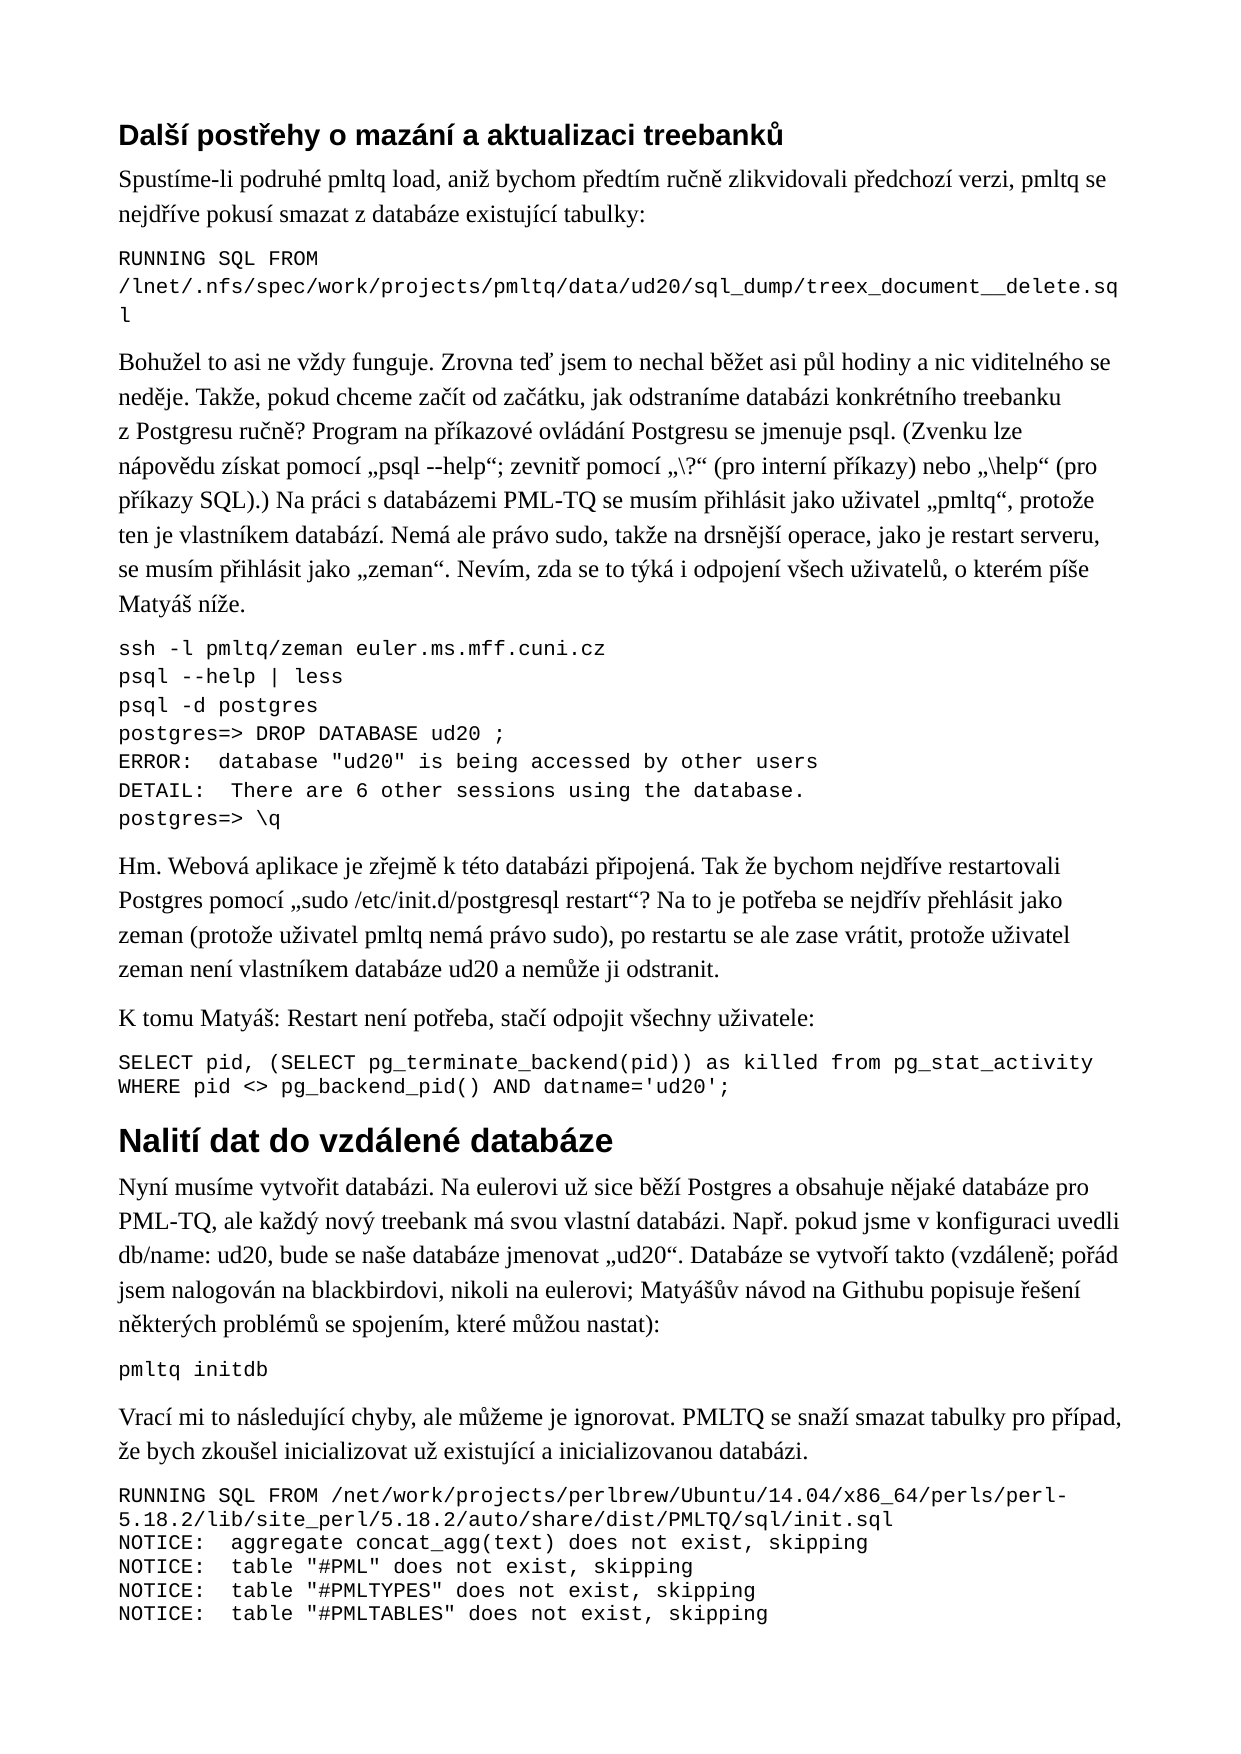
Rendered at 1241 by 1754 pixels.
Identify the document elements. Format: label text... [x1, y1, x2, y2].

text Hm. Webová aplikace je zřejmě k této databázi připojená. Tak že bychom nejdříve restartovali Postgres pomocí „sudo /etc/init.d/postgresql restart“? Na to je potřeba se nejdřív přehlásit jako zeman (protože uživatel pmltq nemá právo sudo), po restartu se ale zase vrátit, protože uživatel zeman není vlastníkem databáze ud20 a nemůže ji odstranit. [118, 851, 1122, 983]
text Nyní musíme vytvořit databázi. Na eulerovi už sice běží Postgres a obsahuje nějaké databáze pro PML-TQ, ale každý nový treebank má svou vlastní databázi. Např. pokud jsme v konfiguraci uvedli db/name: ud20, bude se naše databáze jmenovat „ud20“. Databáze se vytvoří takto (vzdáleně; pořád jsem nalogován na blackbirdovi, nikoli na eulerovi; Matyášův návod na Githubu popisuje řešení některých problémů se spojením, které můžou nastat): [118, 1172, 1122, 1338]
text RUNNING SQL FROM /net/work/projects/perlbrew/Ubuntu/14.04/x86_64/perls/perl-5.18.2/lib/site_perl/5.18.2/auto/share/dist/PMLTQ/sql/init.sql [118, 1485, 1122, 1532]
subtitle Nalití dat do vzdálené databáze [118, 1121, 1122, 1159]
subtitle Další postřehy o mazání a aktualizaci treebanků [118, 118, 1122, 152]
text Spustíme-li podruhé pmltq load, aniž bychom předtím ručně zlikvidovali předchozí verzi, pmltq se nejdříve pokusí smazat z databáze existující tabulky: [118, 164, 1122, 228]
text NOTICE: table "#PML" does not exist, skipping [118, 1556, 1122, 1580]
text NOTICE: aggregate concat_agg(text) does not exist, skipping [118, 1532, 1122, 1556]
text Bohužel to asi ne vždy funguje. Zrovna teď jsem to nechal běžet asi půl hodiny a nic viditelného se neděje. Takže, pokud chceme začít od začátku, jak odstraníme databázi konkrétního treebanku z Postgresu ručně? Program na příkazové ovládání Postgresu se jmenuje psql. (Zvenku lze nápovědu získat pomocí „psql --help“; zevnitř pomocí „\?“ (pro interní příkazy) nebo „\help“ (pro příkazy SQL).) Na práci s databázemi PML-TQ se musím přihlásit jako uživatel „pmltq“, protože ten je vlastníkem databází. Nemá ale právo sudo, takže na drsnější operace, jako je restart serveru, se musím přihlásit jako „zeman“. Nevím, zda se to týká i odpojení všech uživatelů, o kterém píše Matyáš níže. [118, 347, 1122, 618]
text NOTICE: table "#PMLTYPES" does not exist, skipping [118, 1580, 1122, 1603]
text NOTICE: table "#PMLTABLES" does not exist, skipping [118, 1603, 1122, 1627]
text pmltq initdb [118, 1359, 1122, 1382]
text ssh -l pmltq/zeman euler.ms.mff.cuni.cz psql --help | less psql -d postgres postgres=> DROP DATABASE ud20 ; ERROR: database "ud20" is being accessed by other users DETAIL: There are 6 other sessions using the database. postgres=> \q [118, 638, 1122, 832]
text SELECT pid, (SELECT pg_terminate_backend(pid)) as killed from pg_stat_activity WHERE pid <> pg_backend_pid() AND datname='ud20'; [118, 1052, 1122, 1100]
text K tomu Matyáš: Restart není potřeba, stačí odpojit všechny uživatele: [118, 1003, 1122, 1032]
text RUNNING SQL FROM /lnet/.nfs/spec/work/projects/pmltq/data/ud20/sql_dump/treex_document__delete.sql [118, 248, 1122, 328]
text Vrací mi to následující chyby, ale můžeme je ignorovat. PMLTQ se snaží smazat tabulky pro případ, že bych zkoušel inicializovat už existující a inicializovanou databázi. [118, 1402, 1122, 1465]
